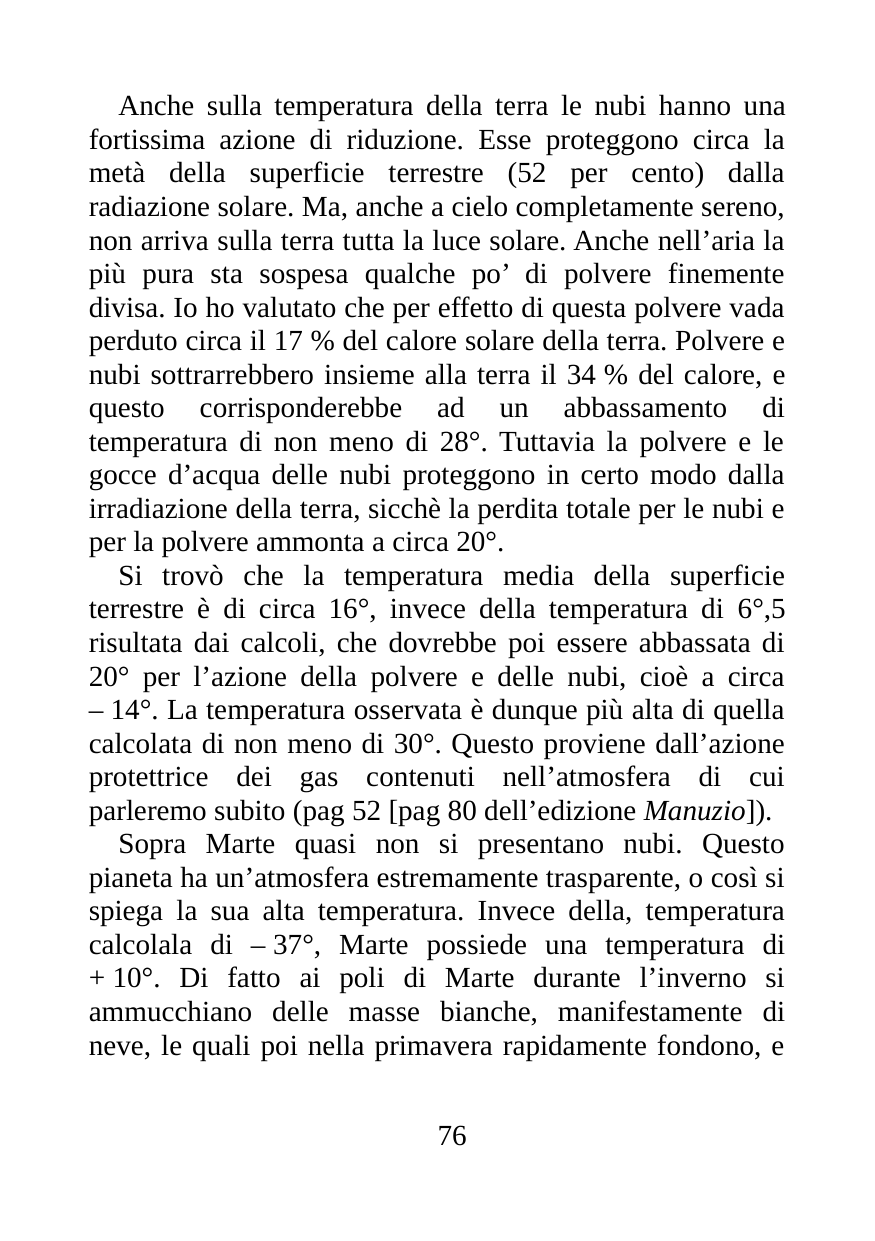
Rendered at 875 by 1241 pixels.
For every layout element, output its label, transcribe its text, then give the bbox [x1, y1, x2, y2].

text Sopra Marte quasi non si presentano nubi. Questo pianeta ha un’atmosfera estremamente trasparente, o così si spiega la sua alta temperatura. Invece della, temperatura calcolala di – 37°, Marte possiede una temperatura di + 10°. Di fatto ai poli di Marte durante l’inverno si ammucchiano delle masse bianche, manifestamente di neve, le quali poi nella primavera rapidamente fondono, e [88, 826, 786, 1061]
text Si trovò che la temperatura media della superficie terrestre è di circa 16°, invece della temperatura di 6°,5 risultata dai calcoli, che dovrebbe poi essere abbassata di 20° per l’azione della polvere e delle nubi, cioè a circa – 14°. La temperatura osservata è dunque più alta di quella calcolata di non meno di 30°. Questo proviene dall’azione protettrice dei gas contenuti nell’atmosfera di cui parleremo subito (pag 52 [pag 79 dell’edizione Manuzio]). [88, 558, 786, 826]
text Anche sulla temperatura della terra le nubi hanno una fortissima azione di riduzione. Esse proteggono circa la metà della superficie terrestre (52 per cento) dalla radiazione solare. Ma, anche a cielo completamente sereno, non arriva sulla terra tutta la luce solare. Anche nell’aria la più pura sta sospesa qualche po’ di polvere finemente divisa. Io ho valutato che per effetto di questa polvere vada perduto circa il 17 % del calore solare della terra. Polvere e nubi sottrarrebbero insieme alla terra il 34 % del calore, e questo corrisponderebbe ad un abbassamento di temperatura di non meno di 28°. Tuttavia la polvere e le gocce d’acqua delle nubi proteggono in certo modo dalla irradiazione della terra, sicchè la perdita totale per le nubi e per la polvere ammonta a circa 20°. [88, 88, 786, 558]
